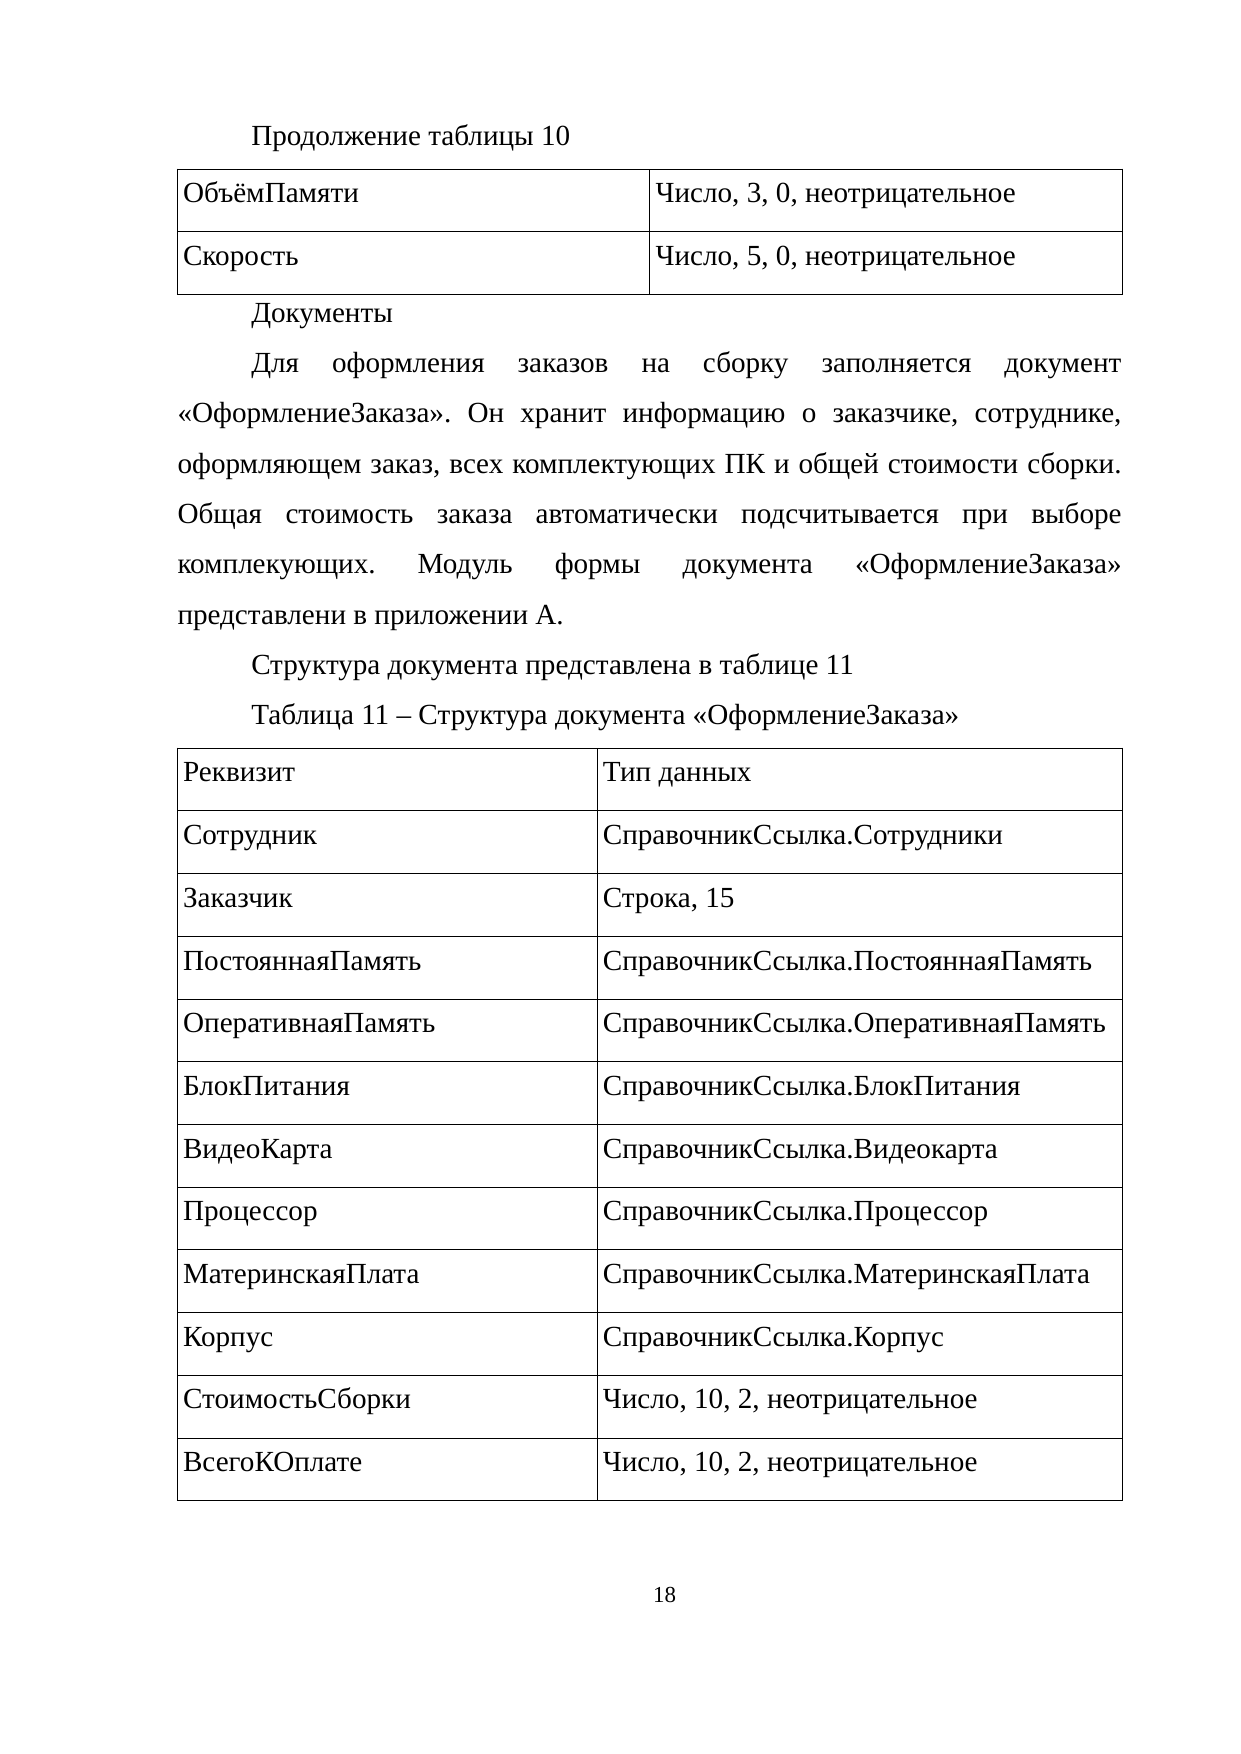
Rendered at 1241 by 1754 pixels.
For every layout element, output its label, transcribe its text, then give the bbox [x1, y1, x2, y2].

table_cell СправочникСсылка.Видеокарта [598, 1125, 1122, 1187]
table_cell Число, 10, 2, неотрицательное [598, 1439, 1122, 1500]
table_cell СправочникСсылка.Корпус [598, 1313, 1122, 1375]
table_cell СправочникСсылка.Процессор [598, 1188, 1122, 1249]
table_cell Строка, 15 [598, 874, 1122, 936]
table_cell БлокПитания [178, 1062, 597, 1124]
table_header Тип данных [598, 749, 1122, 810]
text Продолжение таблицы 10 [177, 118, 1122, 152]
table_cell Корпус [178, 1313, 597, 1375]
text Документы [177, 295, 1122, 328]
text Для оформления заказов на сборку заполняется документ «ОформлениеЗаказа». Он хранит информацию о заказчике, сотруднике, оформляющем заказ, всех комплектующих ПК и общей стоимости сборки. Общая стоимость заказа автоматически подсчитывается при выборе комплекующих. Модуль формы документа «ОформлениеЗаказа» представлени в приложении A. [177, 345, 1122, 630]
table_cell ВидеоКарта [178, 1125, 597, 1187]
table_cell СправочникСсылка.ОперативнаяПамять [598, 1000, 1122, 1061]
table_cell СправочникСсылка.БлокПитания [598, 1062, 1122, 1124]
table_cell МатеринскаяПлата [178, 1250, 597, 1312]
text Структура документа представлена в таблице 11 [177, 647, 1122, 681]
table_cell Процессор [178, 1188, 597, 1249]
table_cell ПостояннаяПамять [178, 937, 597, 998]
table_header Реквизит [178, 749, 597, 810]
table_header Число, 3, 0, неотрицательное [650, 170, 1122, 231]
table_cell СправочникСсылка.Сотрудники [598, 811, 1122, 873]
table_cell Число, 10, 2, неотрицательное [598, 1376, 1122, 1437]
table_cell СправочникСсылка.МатеринскаяПлата [598, 1250, 1122, 1312]
table_cell Число, 5, 0, неотрицательное [650, 232, 1122, 294]
table_cell СправочникСсылка.ПостояннаяПамять [598, 937, 1122, 998]
table_cell ВсегоКОплате [178, 1439, 597, 1500]
table_cell СтоимостьСборки [178, 1376, 597, 1437]
text Таблица 11 – Структура документа «ОформлениеЗаказа» [177, 697, 1122, 731]
table_header ОбъёмПамяти [178, 170, 649, 231]
table_cell Сотрудник [178, 811, 597, 873]
table_cell Заказчик [178, 874, 597, 936]
table_cell ОперативнаяПамять [178, 1000, 597, 1061]
table_cell Скорость [178, 232, 649, 294]
